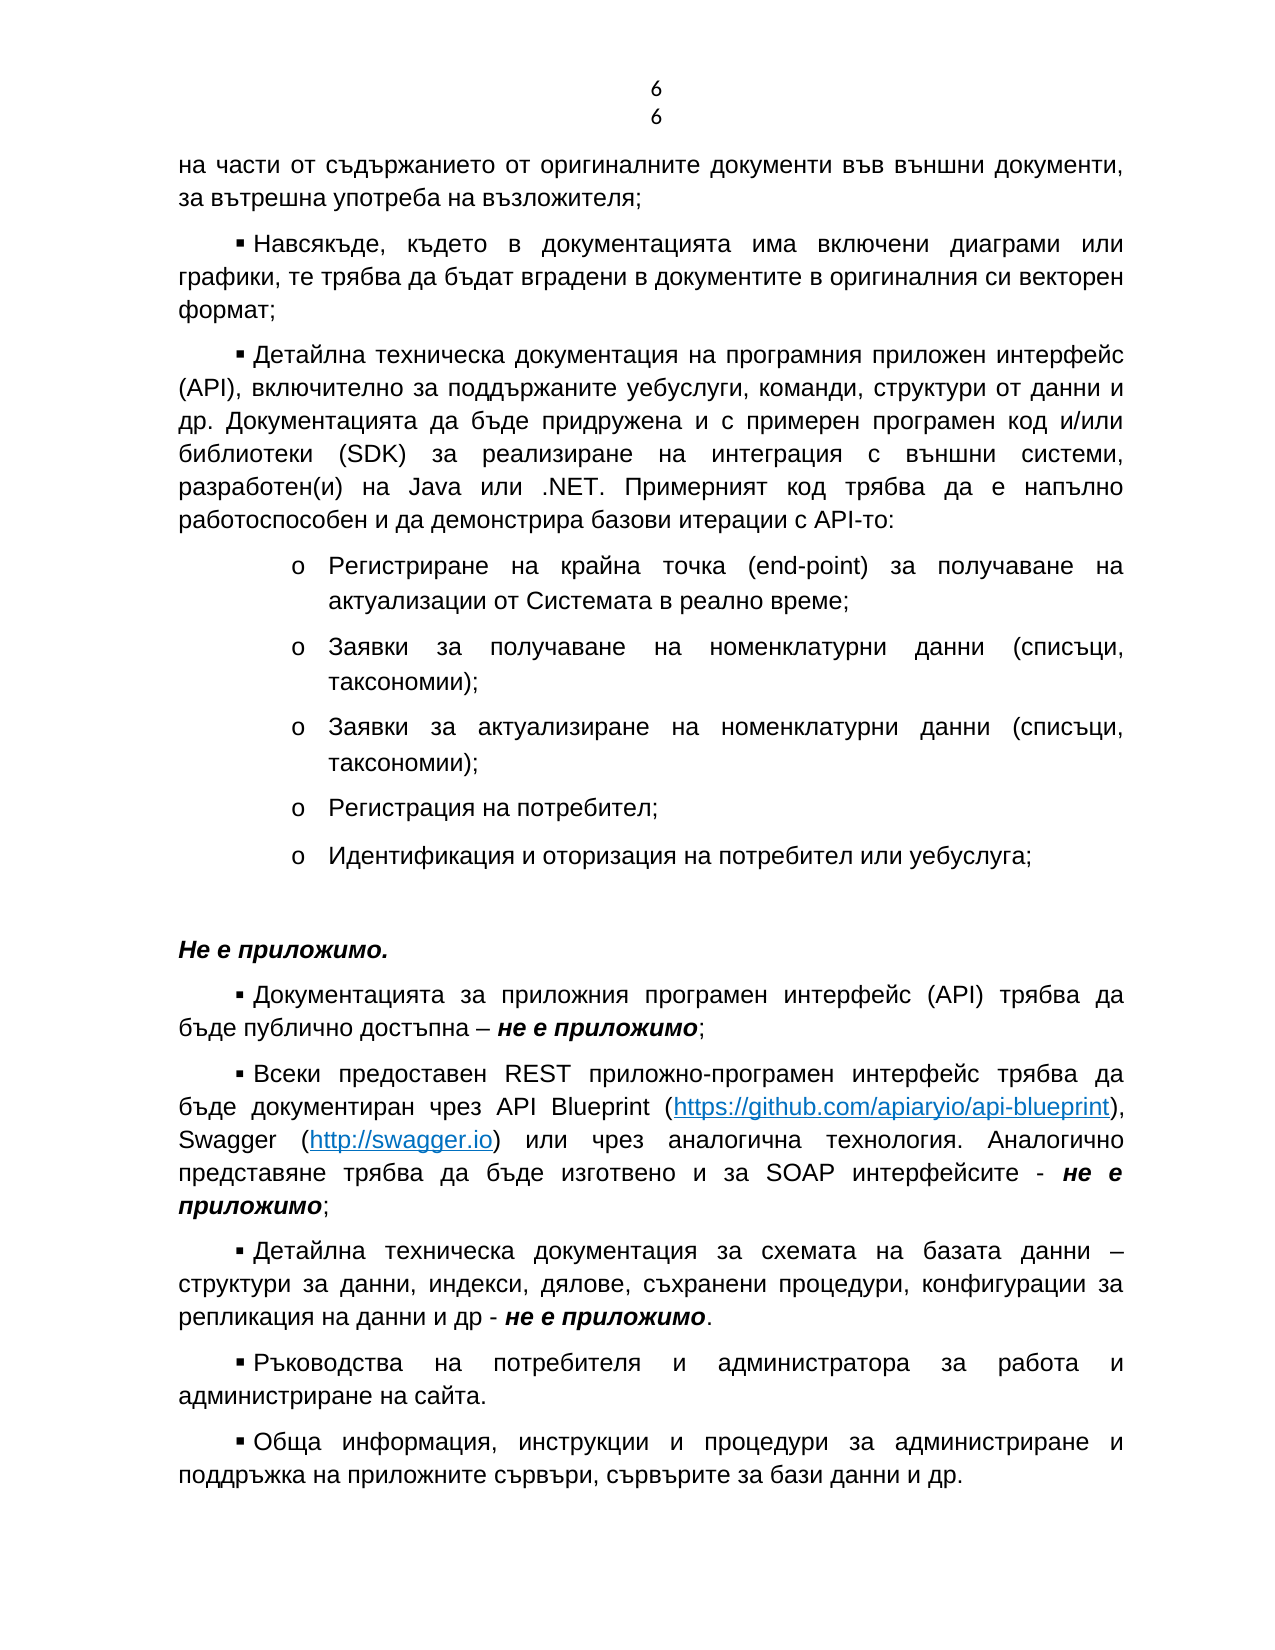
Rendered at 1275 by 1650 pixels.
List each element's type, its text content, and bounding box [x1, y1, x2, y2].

list Детайлна техническа документация на програмния приложен интерфейс (API), включително за поддържаните уебуслуги, команди, структури от данни и др. Документацията да бъде придружена и с примерен програмен код и/или библиотеки (SDK) за реализиране на интеграция с външни системи, разработен(и) на Java или .NET. Примерният код трябва да е напълно работоспособен и да демонстрира базови итерации с API-то: [178, 340, 1125, 534]
list Детайлна техническа документация за схемата на базата данни – структури за данни, индекси, дялове, съхранени процедури, конфигурации за репликация на данни и др - не е приложимо. [178, 1236, 1125, 1331]
list на части от съдържанието от оригиналните документи във външни документи, за вътрешна употреба на възложителя; [178, 150, 1125, 212]
list Заявки за получаване на номенклатурни данни (списъци, таксономии); [291, 632, 1125, 696]
list Всеки предоставен REST приложно-програмен интерфейс трябва да бъде документиран чрез API Blueprint (https://github.com/apiaryio/api-blueprint), Swagger (http://swagger.io) или чрез аналогична технология. Аналогично представяне трябва да бъде изготвено и за SOAP интерфейсите - не е приложимо; [178, 1059, 1125, 1219]
list Идентификация и оторизация на потребител или уебуслуга; [291, 841, 1125, 872]
list Документацията за приложния програмен интерфейс (API) трябва да бъде публично достъпна – не е приложимо; [178, 980, 1125, 1042]
list Навсякъде, където в документацията има включени диаграми или графики, те трябва да бъдат вградени в документите в оригиналния си векторен формат; [178, 228, 1125, 323]
list Регистриране на крайна точка (end-point) за получаване на актуализации от Системата в реално време; [291, 551, 1125, 615]
list Регистрация на потребител; [291, 793, 1125, 824]
list Обща информация, инструкции и процедури за администриране и поддръжка на приложните сървъри, сървърите за бази данни и др. [178, 1427, 1125, 1488]
text Не е приложимо. [178, 935, 1125, 963]
list Ръководства на потребителя и администратора за работа и администриране на сайта. [178, 1348, 1125, 1410]
list Заявки за актуализиране на номенклатурни данни (списъци, таксономии); [291, 712, 1125, 776]
